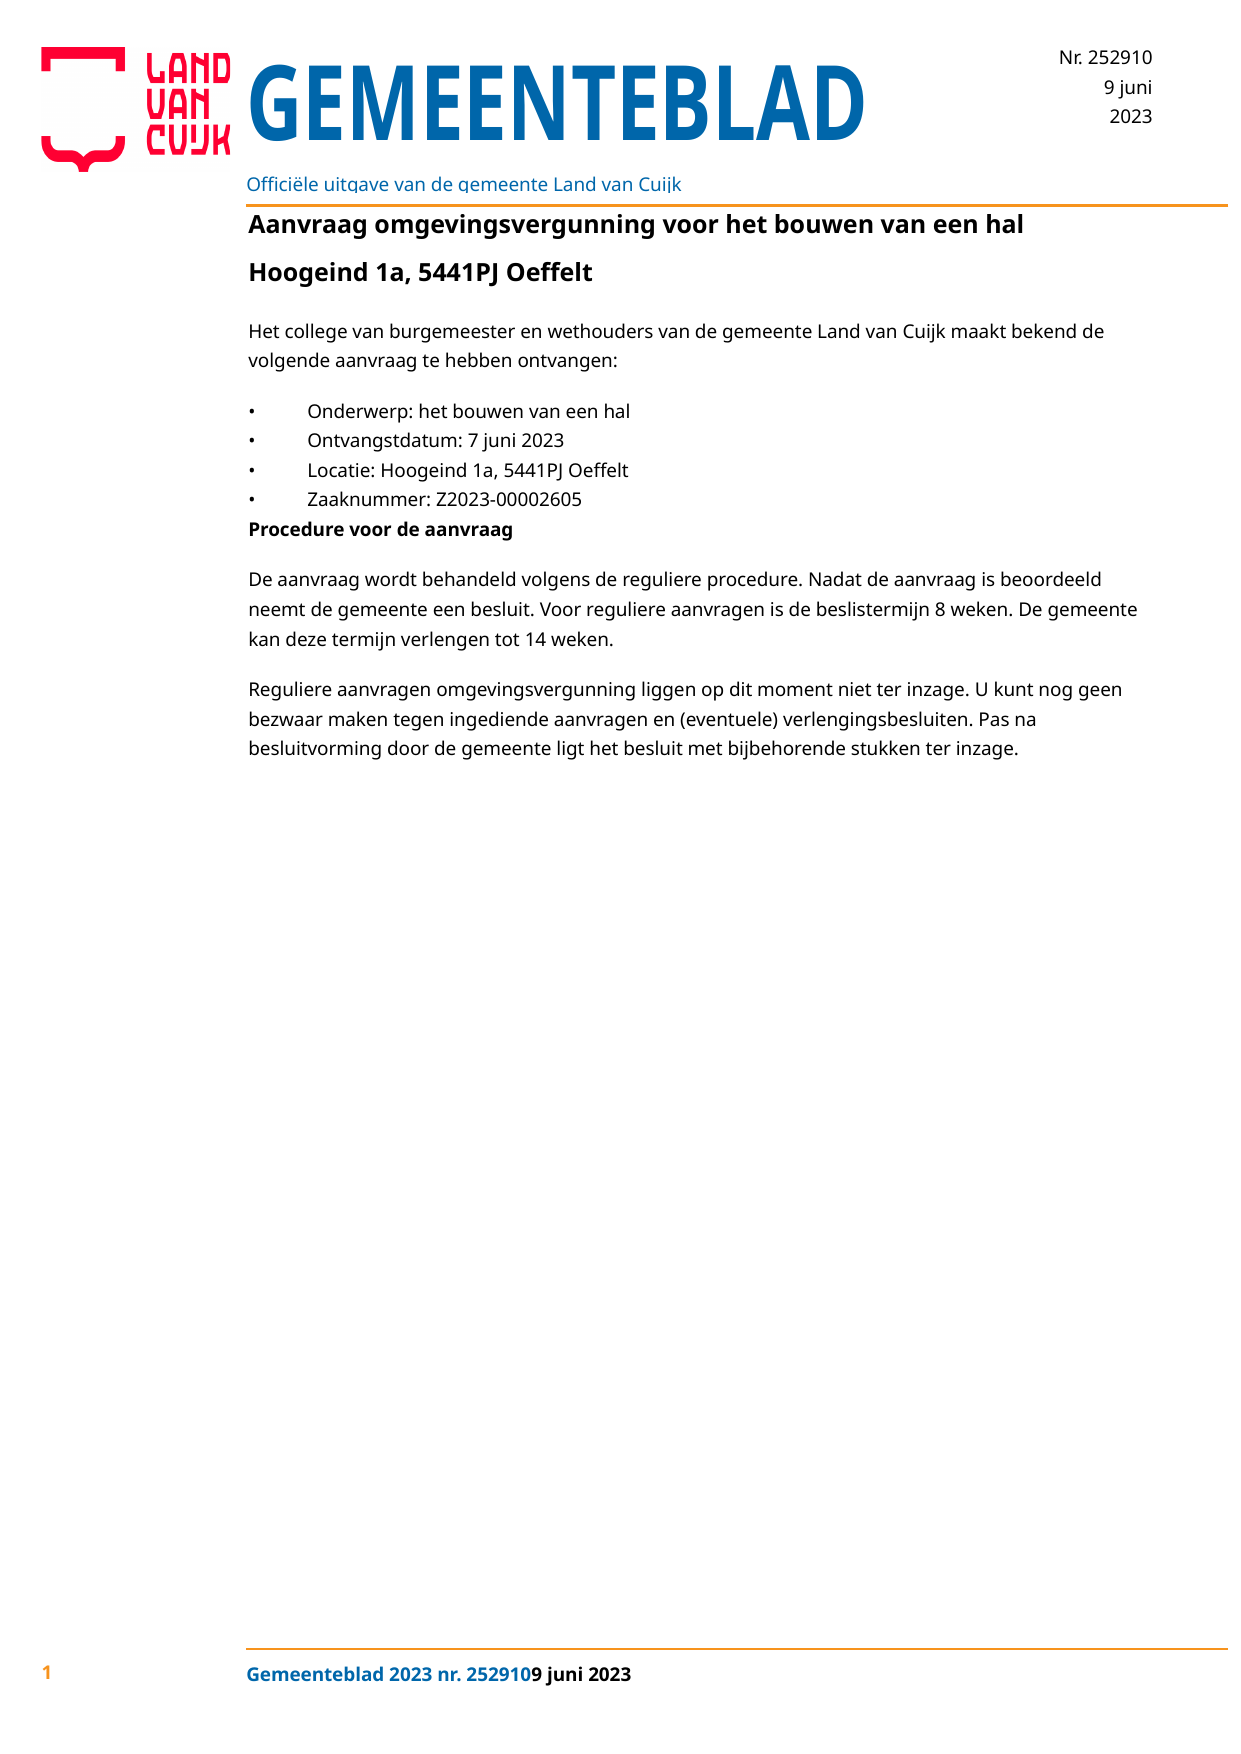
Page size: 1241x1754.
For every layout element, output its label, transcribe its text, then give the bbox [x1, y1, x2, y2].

list Ontvangstdatum: 7 juni 2023 [248, 427, 1152, 453]
text Aanvraag omgevingsvergunning voor het bouwen van een hal Hoogeind 1a, 5441PJ Oeffelt [248, 207, 1152, 288]
text Het college van burgemeester en wethouders van de gemeente Land van Cuijk maakt bekend de volgende aanvraag te hebben ontvangen: [248, 318, 1152, 373]
list Onderwerp: het bouwen van een hal [248, 398, 1152, 424]
list Zaaknummer: Z2023-00002605 [248, 487, 1152, 512]
text Procedure voor de aanvraag [248, 516, 1152, 542]
text Reguliere aanvragen omgevingsvergunning liggen op dit moment niet ter inzage. U kunt nog geen bezwaar maken tegen ingediende aanvragen en (eventuele) verlengingsbesluiten. Pas na besluitvorming door de gemeente ligt het besluit met bijbehorende stukken ter inzage. [248, 676, 1152, 761]
picture [41, 47, 231, 172]
list Locatie: Hoogeind 1a, 5441PJ Oeffelt [248, 457, 1152, 483]
text De aanvraag wordt behandeld volgens de reguliere procedure. Nadat de aanvraag is beoordeeld neemt de gemeente een besluit. Voor reguliere aanvragen is de beslistermijn 8 weken. De gemeente kan deze termijn verlengen tot 14 weken. [248, 567, 1152, 652]
